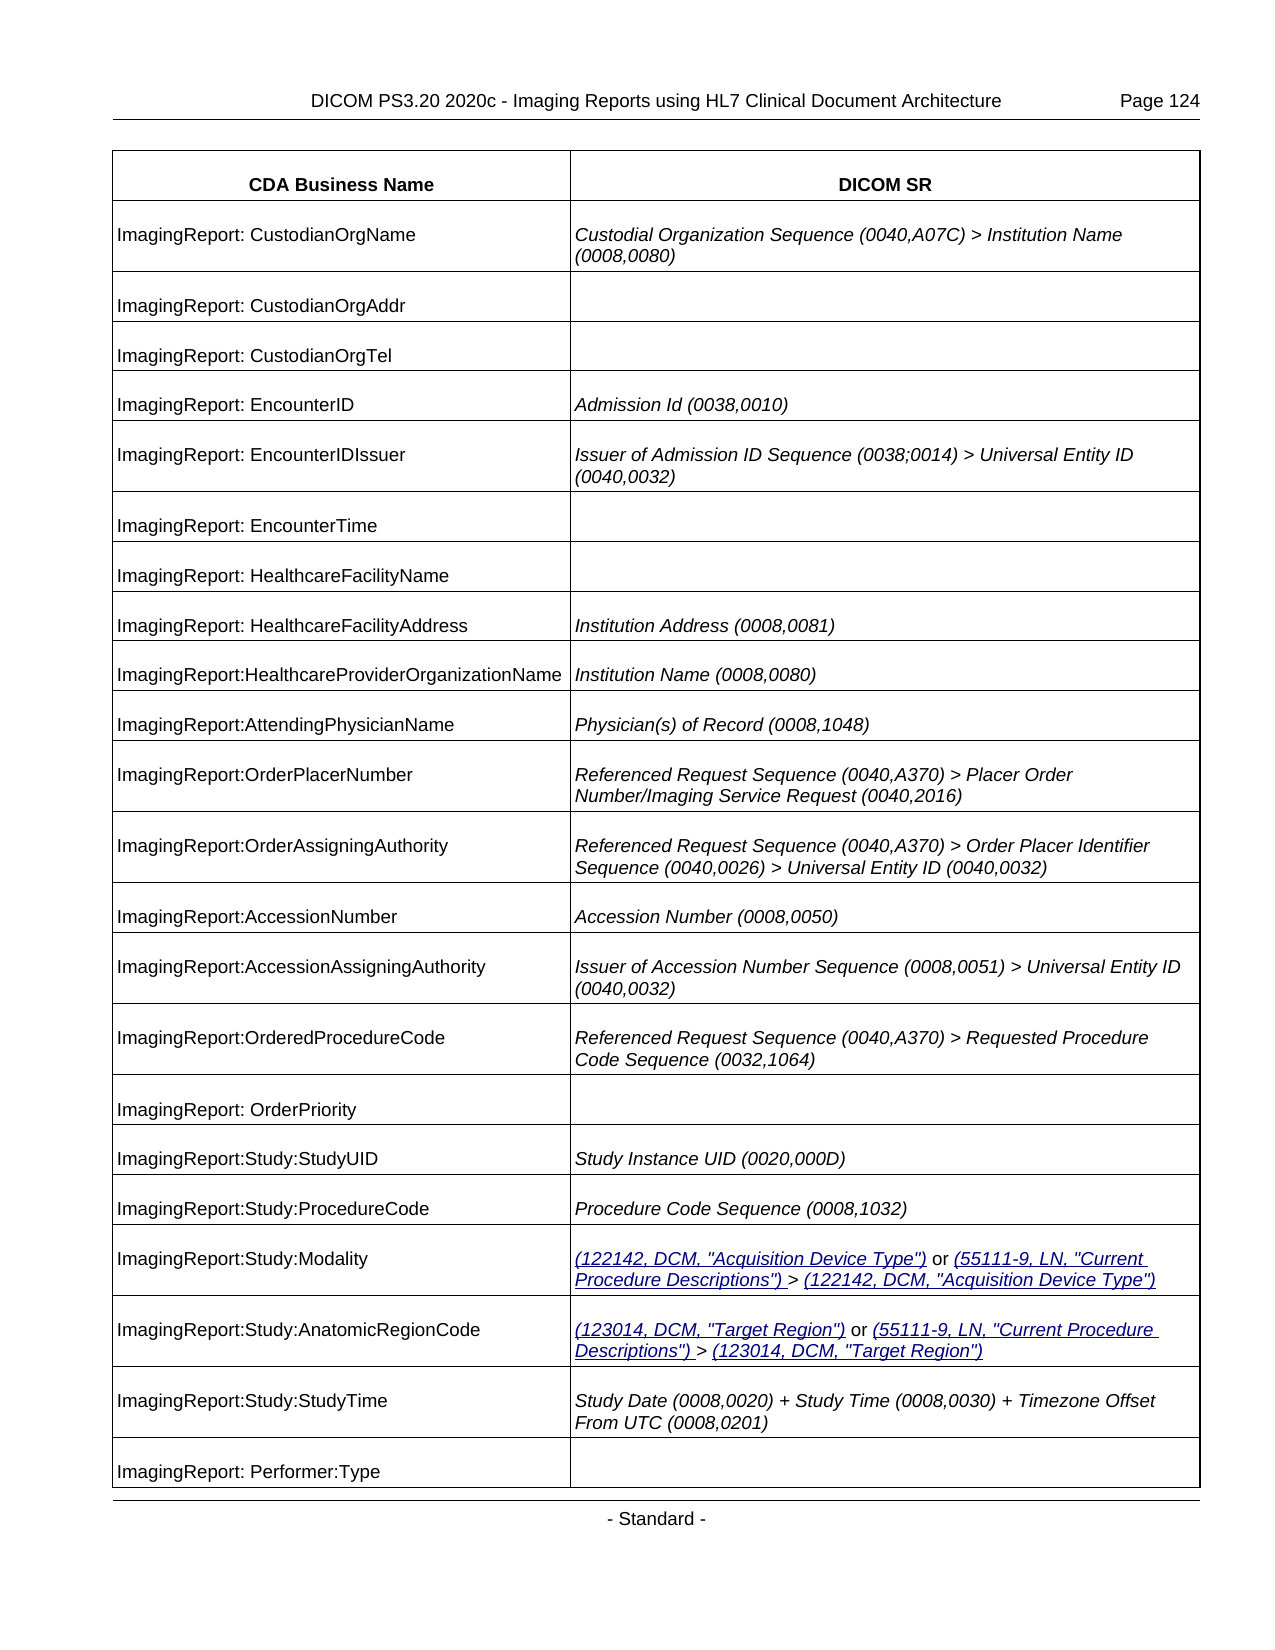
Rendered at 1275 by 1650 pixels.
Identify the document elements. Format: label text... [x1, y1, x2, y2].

table_header DICOM SR [571, 151, 1199, 200]
table_cell ImagingReport:Study:AnatomicRegionCode [113, 1296, 570, 1366]
table_cell Institution Address (0008,0081) [571, 592, 1199, 640]
table_cell ImagingReport: EncounterIDIssuer [113, 421, 570, 491]
table_cell [571, 1438, 1199, 1487]
table_cell [571, 322, 1199, 370]
table_cell Custodial Organization Sequence (0040,A07C) > Institution Name (0008,0080) [571, 201, 1199, 271]
table_cell ImagingReport:Study:ProcedureCode [113, 1175, 570, 1223]
table_cell ImagingReport: EncounterID [113, 371, 570, 420]
table_cell [571, 1075, 1199, 1124]
table_cell ImagingReport:AccessionNumber [113, 883, 570, 932]
table_cell Admission Id (0038,0010) [571, 371, 1199, 420]
table_cell Referenced Request Sequence (0040,A370) > Order Placer Identifier Sequence (0040,0026) > Universal Entity ID (0040,0032) [571, 812, 1199, 882]
table_cell Referenced Request Sequence (0040,A370) > Requested Procedure Code Sequence (0032,1064) [571, 1004, 1199, 1074]
table_cell ImagingReport: CustodianOrgName [113, 201, 570, 271]
table_cell ImagingReport: OrderPriority [113, 1075, 570, 1124]
table_cell ImagingReport:AttendingPhysicianName [113, 691, 570, 740]
table_cell ImagingReport:OrderAssigningAuthority [113, 812, 570, 882]
table_header CDA Business Name [113, 151, 570, 200]
table_cell Procedure Code Sequence (0008,1032) [571, 1175, 1199, 1223]
table_cell ImagingReport:OrderPlacerNumber [113, 741, 570, 811]
table_cell Study Date (0008,0020) + Study Time (0008,0030) + Timezone Offset From UTC (0008,0201) [571, 1367, 1199, 1437]
table_cell ImagingReport:HealthcareProviderOrganizationName [113, 641, 570, 690]
table_cell [571, 492, 1199, 541]
table_cell ImagingReport:Study:Modality [113, 1225, 570, 1295]
table_cell [571, 542, 1199, 591]
table_cell ImagingReport: HealthcareFacilityAddress [113, 592, 570, 640]
table_cell Accession Number (0008,0050) [571, 883, 1199, 932]
table_cell [571, 272, 1199, 321]
table_cell ImagingReport: HealthcareFacilityName [113, 542, 570, 591]
table_cell ImagingReport:Study:StudyTime [113, 1367, 570, 1437]
table_cell ImagingReport: CustodianOrgAddr [113, 272, 570, 321]
table_cell Issuer of Admission ID Sequence (0038;0014) > Universal Entity ID (0040,0032) [571, 421, 1199, 491]
table_cell ImagingReport: CustodianOrgTel [113, 322, 570, 370]
table_cell Issuer of Accession Number Sequence (0008,0051) > Universal Entity ID (0040,0032) [571, 933, 1199, 1003]
table_cell (122142, DCM, "Acquisition Device Type") or (55111-9, LN, "Current Procedure Descriptions") > (122142, DCM, "Acquisition Device Type") [571, 1225, 1199, 1295]
table_cell (123014, DCM, "Target Region") or (55111-9, LN, "Current Procedure Descriptions") > (123014, DCM, "Target Region") [571, 1296, 1199, 1366]
table_cell Physician(s) of Record (0008,1048) [571, 691, 1199, 740]
table_cell Referenced Request Sequence (0040,A370) > Placer Order Number/Imaging Service Request (0040,2016) [571, 741, 1199, 811]
table_cell ImagingReport:AccessionAssigningAuthority [113, 933, 570, 1003]
table_cell ImagingReport: Performer:Type [113, 1438, 570, 1487]
table_cell ImagingReport:OrderedProcedureCode [113, 1004, 570, 1074]
table_cell Study Instance UID (0020,000D) [571, 1125, 1199, 1174]
table_cell ImagingReport:Study:StudyUID [113, 1125, 570, 1174]
table_cell ImagingReport: EncounterTime [113, 492, 570, 541]
table_cell Institution Name (0008,0080) [571, 641, 1199, 690]
